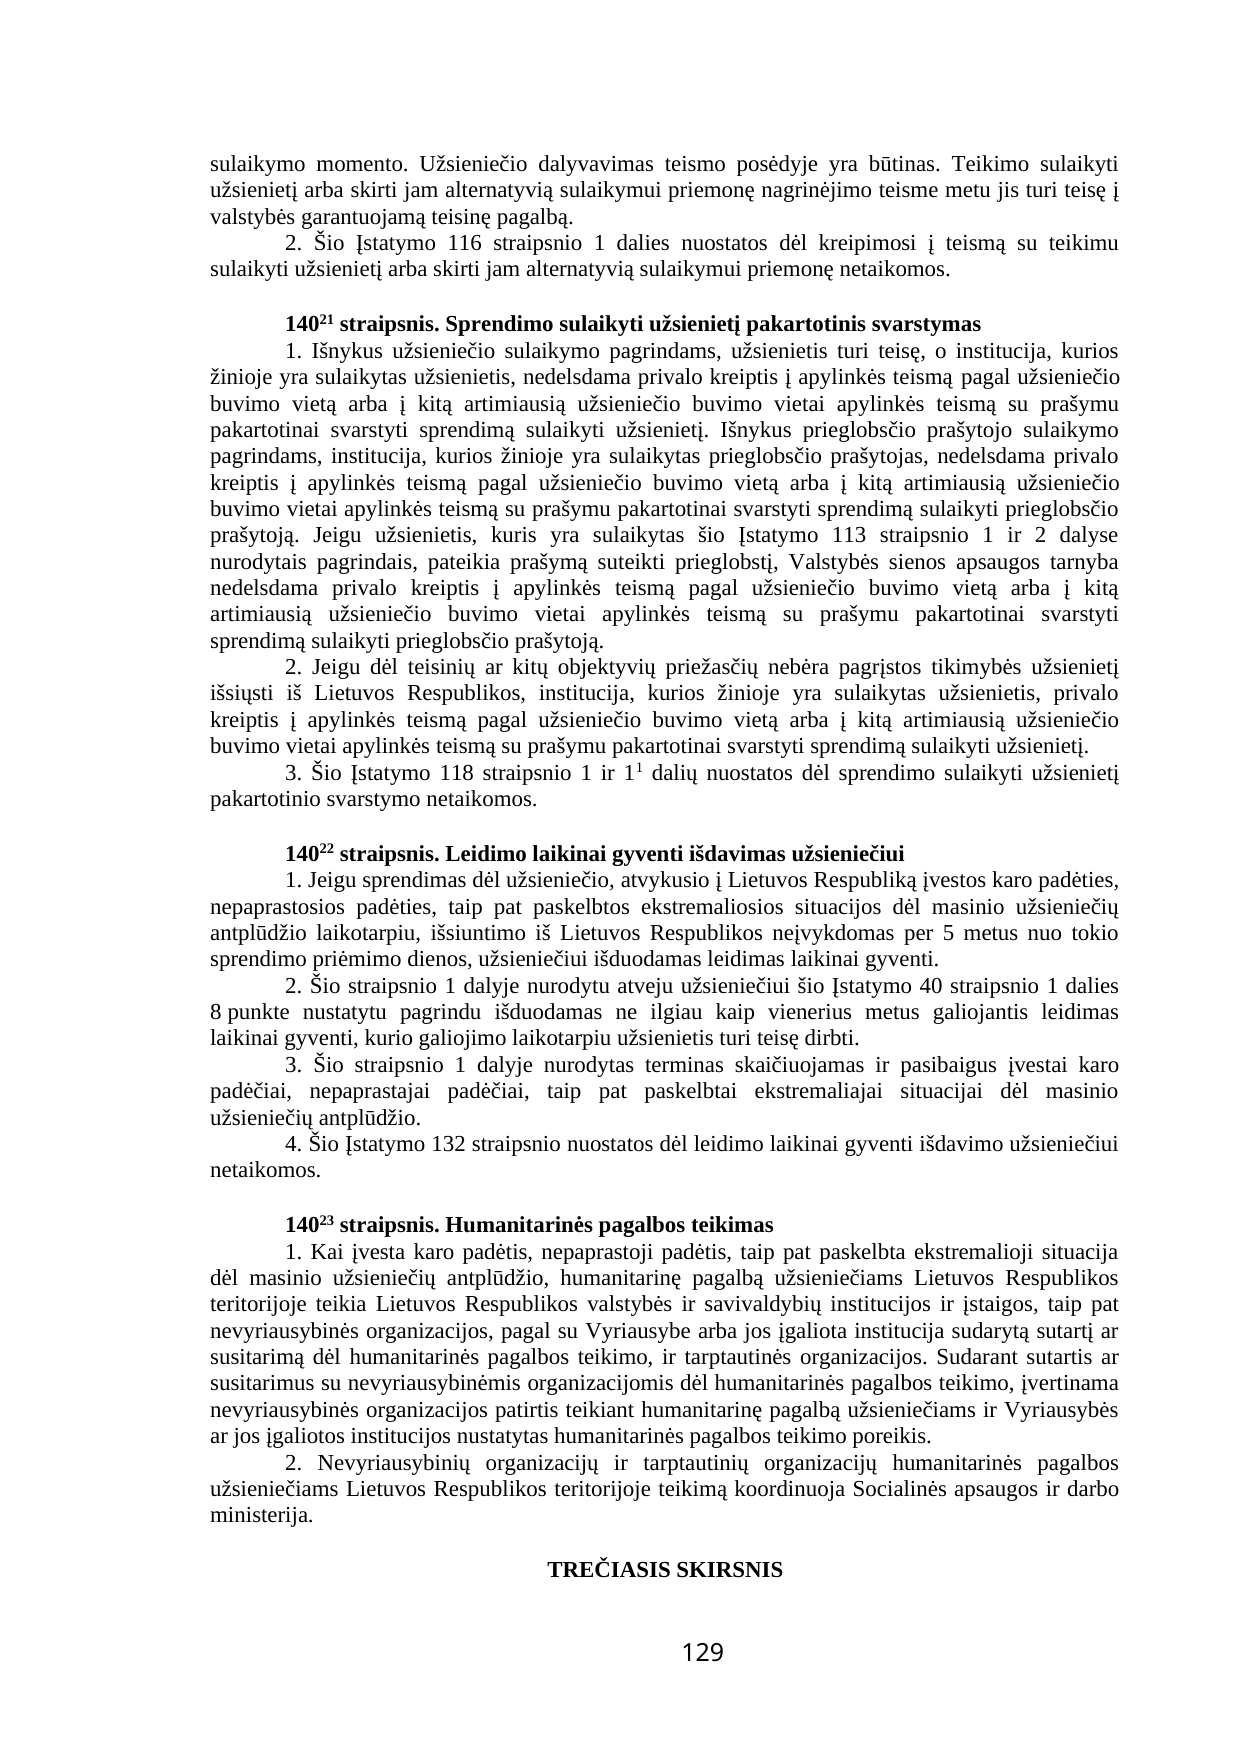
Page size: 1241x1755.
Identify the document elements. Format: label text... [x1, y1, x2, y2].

text 2. Jeigu dėl teisinių ar kitų objektyvių priežasčių nebėra pagrįstos tikimybės užsienietį išsiųsti iš Lietuvos Respublikos, institucija, kurios žinioje yra sulaikytas užsienietis, privalo kreiptis į apylinkės teismą pagal užsieniečio buvimo vietą arba į kitą artimiausią užsieniečio buvimo vietai apylinkės teismą su prašymu pakartotinai svarstyti sprendimą sulaikyti užsienietį. [210, 653, 1120, 758]
text 2. Šio straipsnio 1 dalyje nurodytu atveju užsieniečiui šio Įstatymo 40 straipsnio 1 dalies 8 punkte nustatytu pagrindu išduodamas ne ilgiau kaip vienerius metus galiojantis leidimas laikinai gyventi, kurio galiojimo laikotarpiu užsienietis turi teisę dirbti. [210, 972, 1120, 1051]
text 14021 straipsnis. Sprendimo sulaikyti užsienietį pakartotinis svarstymas [210, 311, 1120, 337]
text 14022 straipsnis. Leidimo laikinai gyventi išdavimas užsieniečiui [210, 840, 1120, 866]
text 4. Šio Įstatymo 132 straipsnio nuostatos dėl leidimo laikinai gyventi išdavimo užsieniečiui netaikomos. [210, 1130, 1120, 1183]
text 3. Šio straipsnio 1 dalyje nurodytas terminas skaičiuojamas ir pasibaigus įvestai karo padėčiai, nepaprastajai padėčiai, taip pat paskelbtai ekstremaliajai situacijai dėl masinio užsieniečių antplūdžio. [210, 1051, 1120, 1130]
text TREČIASIS SKIRSNIS [210, 1556, 1120, 1583]
text 1. Išnykus užsieniečio sulaikymo pagrindams, užsienietis turi teisę, o institucija, kurios žinioje yra sulaikytas užsienietis, nedelsdama privalo kreiptis į apylinkės teismą pagal užsieniečio buvimo vietą arba į kitą artimiausią užsieniečio buvimo vietai apylinkės teismą su prašymu pakartotinai svarstyti sprendimą sulaikyti užsienietį. Išnykus prieglobsčio prašytojo sulaikymo pagrindams, institucija, kurios žinioje yra sulaikytas prieglobsčio prašytojas, nedelsdama privalo kreiptis į apylinkės teismą pagal užsieniečio buvimo vietą arba į kitą artimiausią užsieniečio buvimo vietai apylinkės teismą su prašymu pakartotinai svarstyti sprendimą sulaikyti prieglobsčio prašytoją. Jeigu užsienietis, kuris yra sulaikytas šio Įstatymo 113 straipsnio 1 ir 2 dalyse nurodytais pagrindais, pateikia prašymą suteikti prieglobstį, Valstybės sienos apsaugos tarnyba nedelsdama privalo kreiptis į apylinkės teismą pagal užsieniečio buvimo vietą arba į kitą artimiausią užsieniečio buvimo vietai apylinkės teismą su prašymu pakartotinai svarstyti sprendimą sulaikyti prieglobsčio prašytoją. [210, 337, 1120, 653]
text sulaikymo momento. Užsieniečio dalyvavimas teismo posėdyje yra būtinas. Teikimo sulaikyti užsienietį arba skirti jam alternatyvią sulaikymui priemonę nagrinėjimo teisme metu jis turi teisę į valstybės garantuojamą teisinę pagalbą. [210, 150, 1120, 229]
text 14023 straipsnis. Humanitarinės pagalbos teikimas [210, 1211, 1120, 1238]
text 2. Nevyriausybinių organizacijų ir tarptautinių organizacijų humanitarinės pagalbos užsieniečiams Lietuvos Respublikos teritorijoje teikimą koordinuoja Socialinės apsaugos ir darbo ministerija. [210, 1448, 1120, 1528]
text 3. Šio Įstatymo 118 straipsnio 1 ir 11 dalių nuostatos dėl sprendimo sulaikyti užsienietį pakartotinio svarstymo netaikomos. [210, 758, 1120, 811]
text 1. Jeigu sprendimas dėl užsieniečio, atvykusio į Lietuvos Respubliką įvestos karo padėties, nepaprastosios padėties, taip pat paskelbtos ekstremaliosios situacijos dėl masinio užsieniečių antplūdžio laikotarpiu, išsiuntimo iš Lietuvos Respublikos neįvykdomas per 5 metus nuo tokio sprendimo priėmimo dienos, užsieniečiui išduodamas leidimas laikinai gyventi. [210, 866, 1120, 972]
text 1. Kai įvesta karo padėtis, nepaprastoji padėtis, taip pat paskelbta ekstremalioji situacija dėl masinio užsieniečių antplūdžio, humanitarinę pagalbą užsieniečiams Lietuvos Respublikos teritorijoje teikia Lietuvos Respublikos valstybės ir savivaldybių institucijos ir įstaigos, taip pat nevyriausybinės organizacijos, pagal su Vyriausybe arba jos įgaliota institucija sudarytą sutartį ar susitarimą dėl humanitarinės pagalbos teikimo, ir tarptautinės organizacijos. Sudarant sutartis ar susitarimus su nevyriausybinėmis organizacijomis dėl humanitarinės pagalbos teikimo, įvertinama nevyriausybinės organizacijos patirtis teikiant humanitarinę pagalbą užsieniečiams ir Vyriausybės ar jos įgaliotos institucijos nustatytas humanitarinės pagalbos teikimo poreikis. [210, 1238, 1120, 1448]
text 2. Šio Įstatymo 116 straipsnio 1 dalies nuostatos dėl kreipimosi į teismą su teikimu sulaikyti užsienietį arba skirti jam alternatyvią sulaikymui priemonę netaikomos. [210, 229, 1120, 282]
